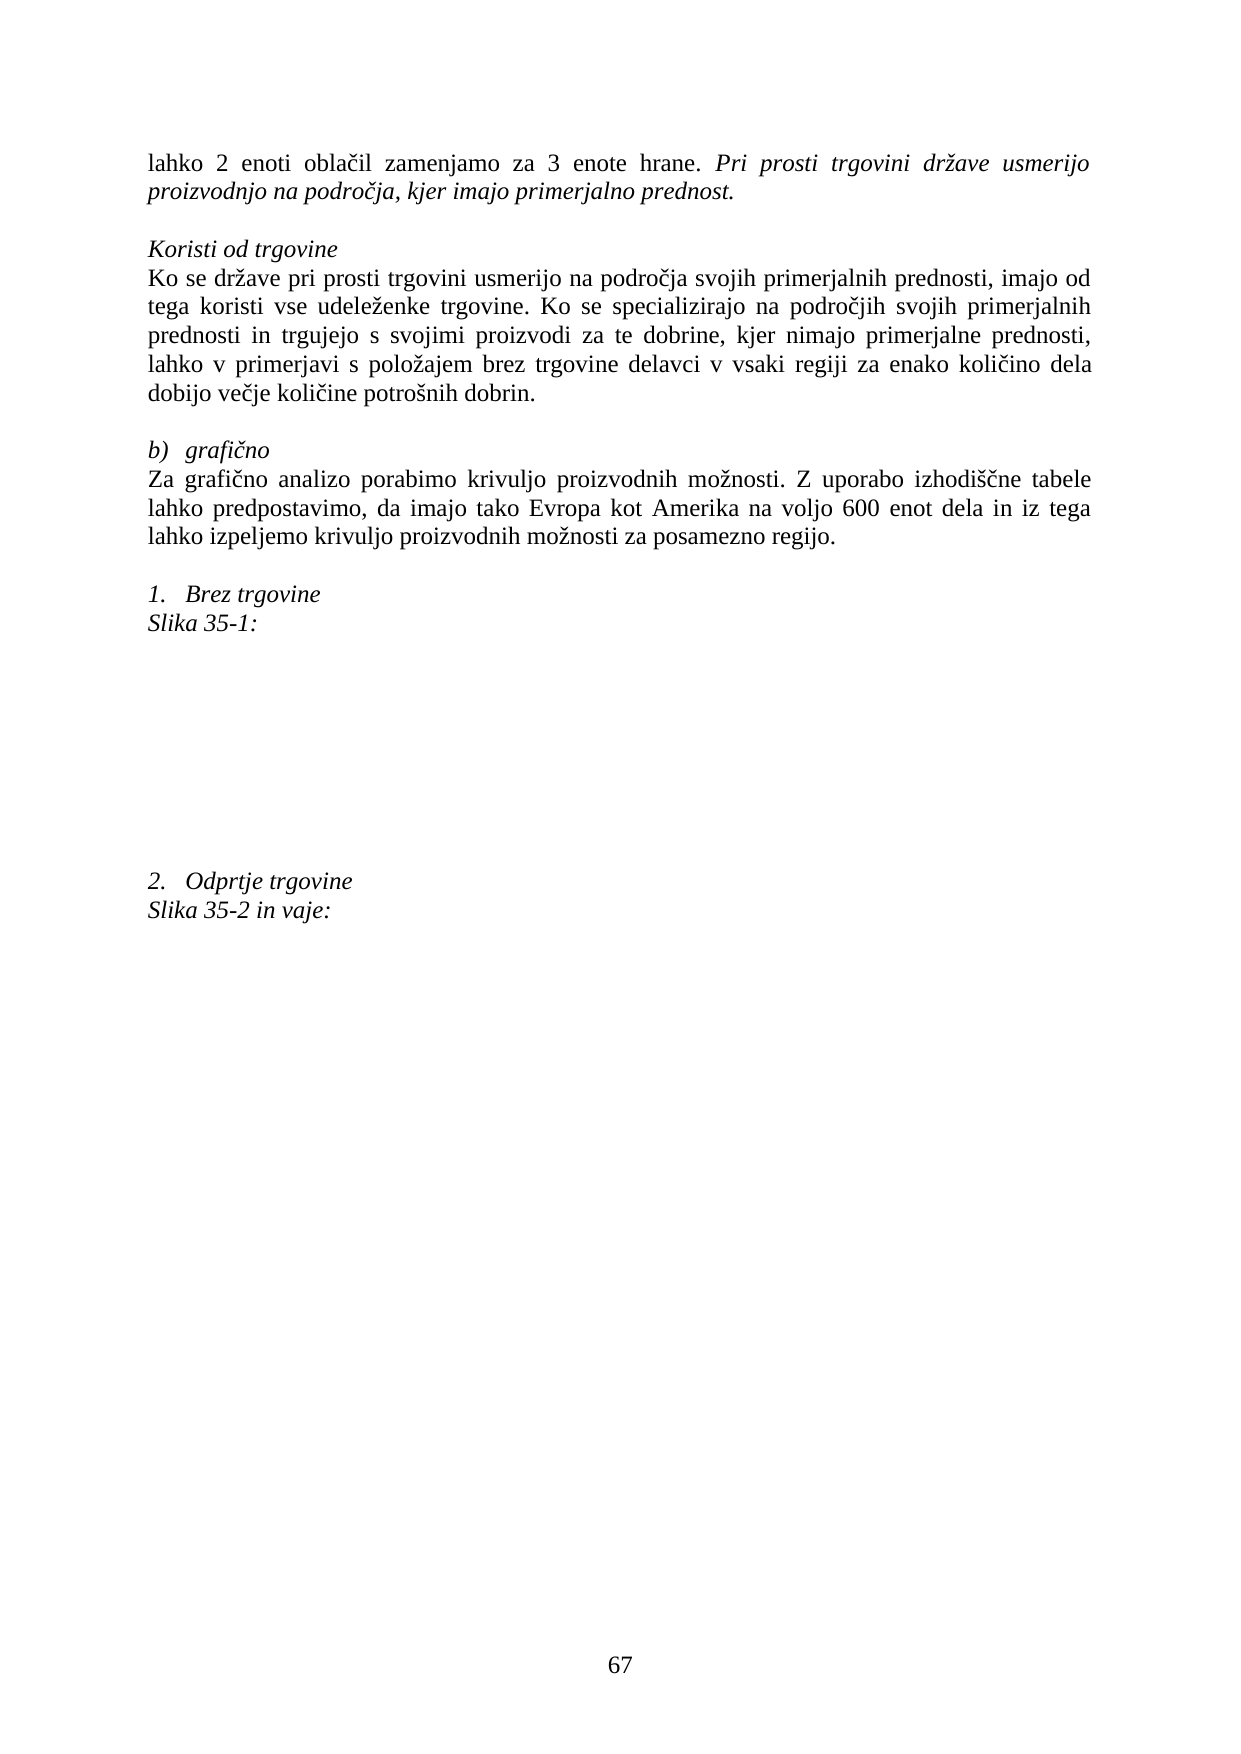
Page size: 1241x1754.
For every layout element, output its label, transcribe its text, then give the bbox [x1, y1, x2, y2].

subtitle Koristi od trgovine [148, 234, 1093, 263]
text Slika 35-2 in vaje: [148, 895, 1093, 924]
text Za grafično analizo porabimo krivuljo proizvodnih možnosti. Z uporabo izhodiščne tabele lahko predpostavimo, da imajo tako Evropa kot Amerika na voljo 600 enot dela in iz tega lahko izpeljemo krivuljo proizvodnih možnosti za posamezno regijo. [148, 464, 1093, 550]
text Slika 35-1: [148, 608, 1093, 636]
list Brez trgovine [148, 579, 1093, 608]
text Ko se države pri prosti trgovini usmerijo na področja svojih primerjalnih prednosti, imajo od tega koristi vse udeleženke trgovine. Ko se specializirajo na področjih svojih primerjalnih prednosti in trgujejo s svojimi proizvodi za te dobrine, kjer nimajo primerjalne prednosti, lahko v primerjavi s položajem brez trgovine delavci v vsaki regiji za enako količino dela dobijo večje količine potrošnih dobrin. [148, 263, 1093, 406]
text lahko 2 enoti oblačil zamenjamo za 3 enote hrane. Pri prosti trgovini države usmerijo proizvodnjo na področja, kjer imajo primerjalno prednost. [148, 148, 1093, 205]
list grafično [148, 435, 1093, 464]
list Odprtje trgovine [148, 866, 1093, 895]
